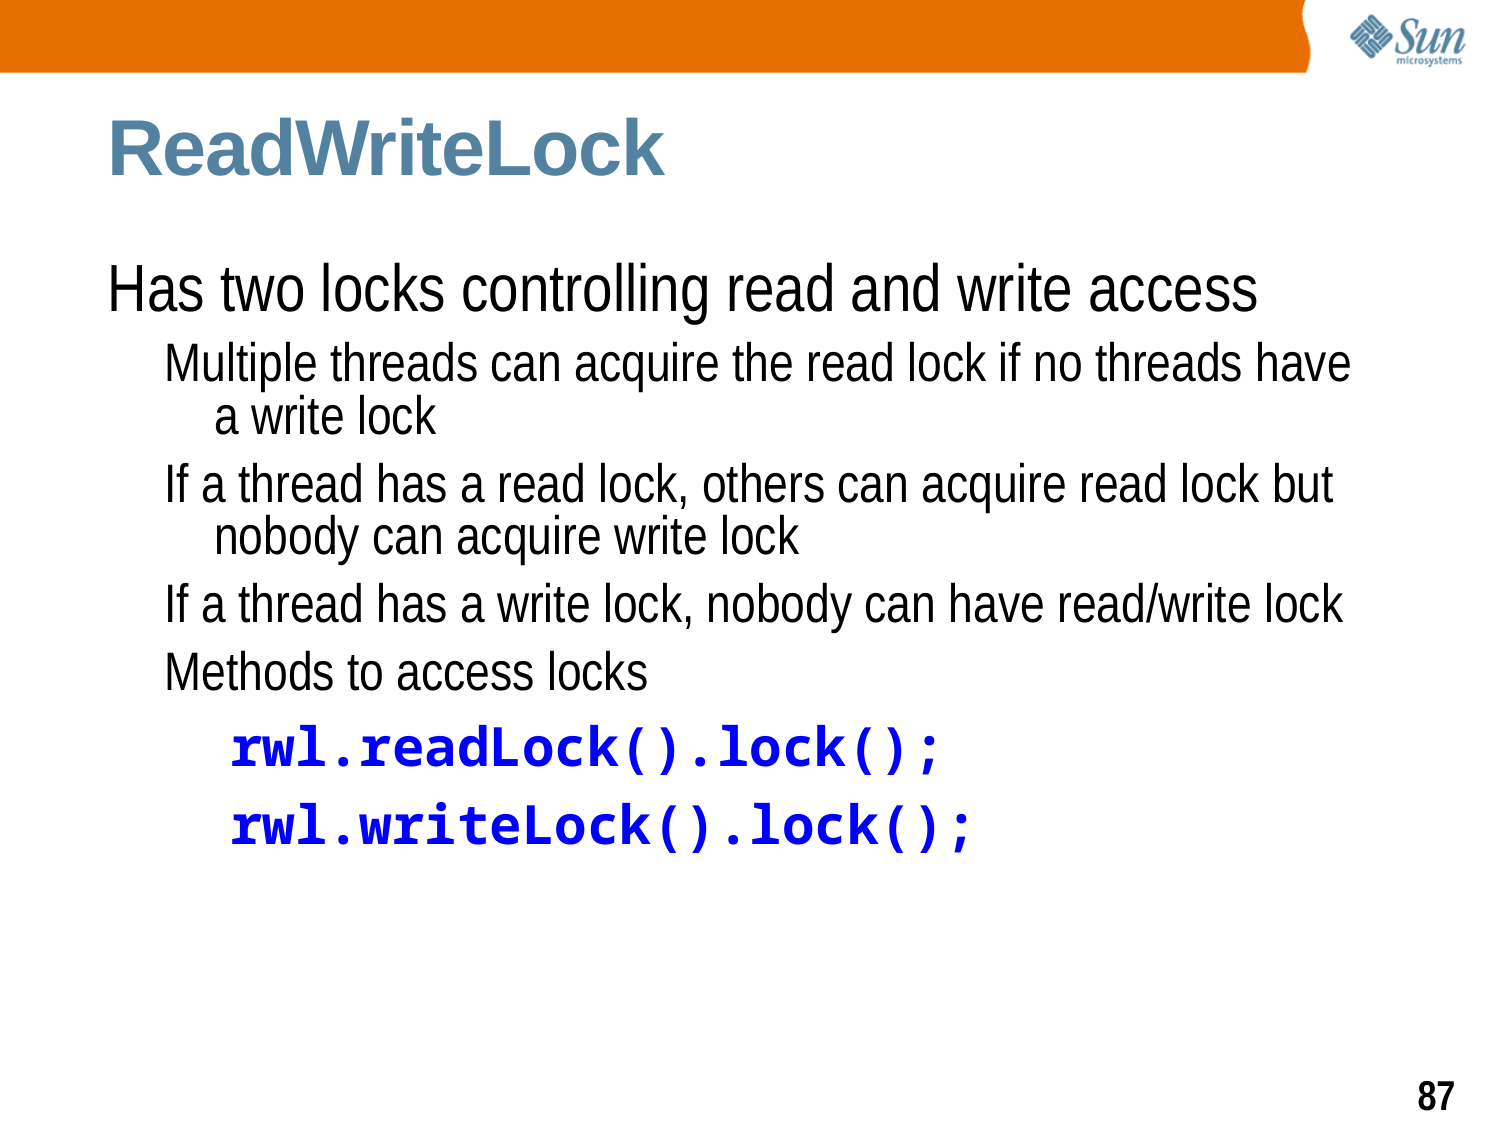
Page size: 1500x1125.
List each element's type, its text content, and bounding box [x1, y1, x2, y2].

title ReadWriteLock [107, 112, 1470, 254]
picture [0, 0, 1500, 75]
list Has two locks controlling read and write access Multiple threads can acquire the read lock if no threads have a write lock If a thread has a read lock, others can acquire read lock but nobody can acquire write lock If a thread has a write lock, nobody can have read/write lock Methods to access locks rwl.readLock().lock(); rwl.writeLock().lock(); [88, 258, 1370, 1089]
